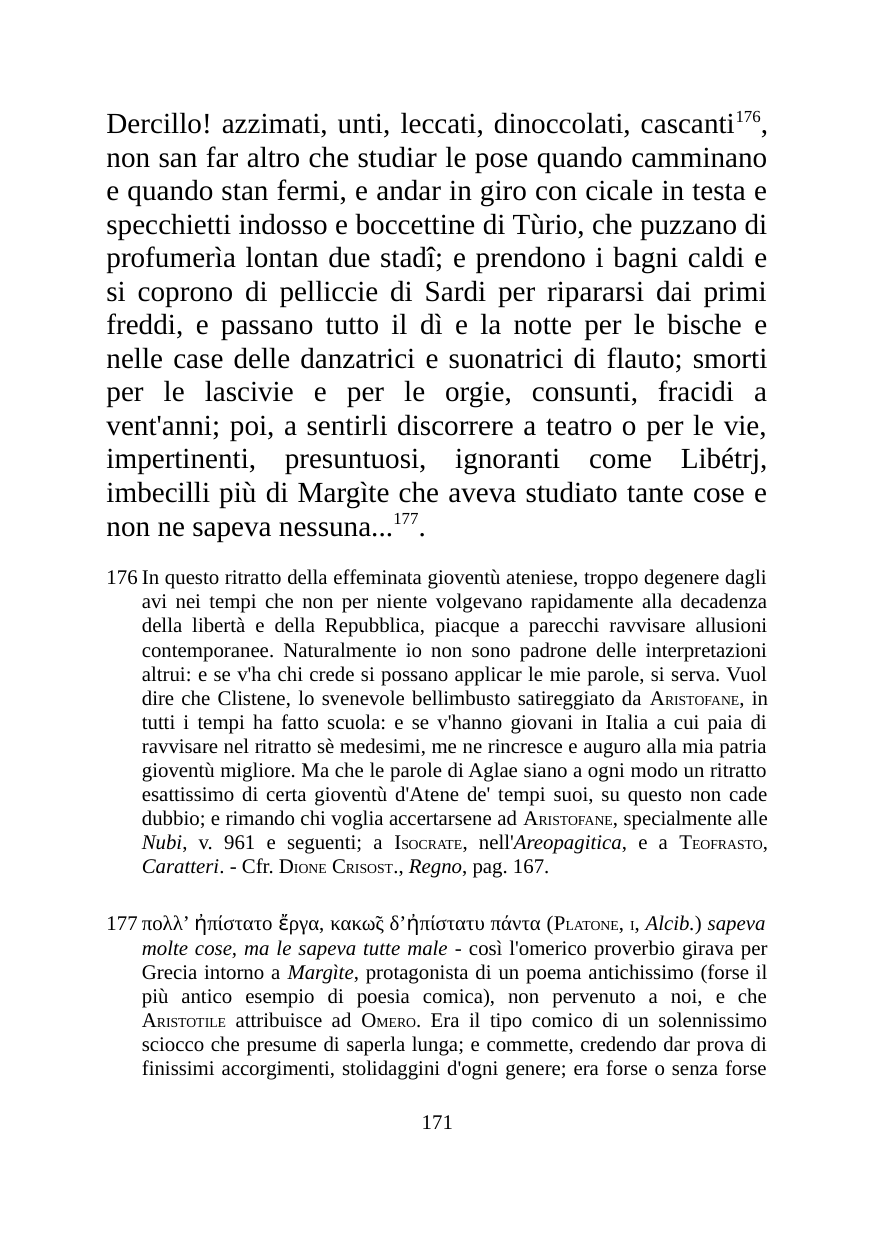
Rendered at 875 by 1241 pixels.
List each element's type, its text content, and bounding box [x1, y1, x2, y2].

text πολλ’ ἠπίστατο ἔργα, κακω̃ς δ’ἠπίστατυ πάντα (Platone, i, Alcib.) sapeva molte cose, ma le sapeva tutte male - così l'omerico proverbio girava per Grecia intorno a Margìte, protagonista di un poema antichissimo (forse il più antico esempio di poesia comica), non pervenuto a noi, e che Aristotile attribuisce ad Omero. Era il tipo comico di un solennissimo sciocco che presume di saperla lunga; e commette, credendo dar prova di finissimi accorgimenti, stolidaggini d'ogni genere; era forse o senza forse [106, 908, 768, 1080]
text In questo ritratto della effeminata gioventù ateniese, troppo degenere dagli avi nei tempi che non per niente volgevano rapidamente alla decadenza della libertà e della Repubblica, piacque a parecchi ravvisare allusioni contemporanee. Naturalmente io non sono padrone delle interpretazioni altrui: e se v'ha chi crede si possano applicar le mie parole, si serva. Vuol dire che Clistene, lo svenevole bellimbusto satireggiato da Aristofane, in tutti i tempi ha fatto scuola: e se v'hanno giovani in Italia a cui paia di ravvisare nel ritratto sè medesimi, me ne rincresce e auguro alla mia patria gioventù migliore. Ma che le parole di Aglae siano a ogni modo un ritratto esattissimo di certa gioventù d'Atene de' tempi suoi, su questo non cade dubbio; e rimando chi voglia accertarsene ad Aristofane, specialmente alle Nubi, v. 961 e seguenti; a Isocrate, nell'Areopagitica, e a Teofrasto, Caratteri. - Cfr. Dione Crisost., Regno, pag. 167. [106, 565, 768, 878]
text Dercillo! azzimati, unti, leccati, dinoccolati, cascanti, non san far altro che studiar le pose quando camminano e quando stan fermi, e andar in giro con cicale in testa e specchietti indosso e boccettine di Tùrio, che puzzano di profumerìa lontan due stadî; e prendono i bagni caldi e si coprono di pelliccie di Sardi per ripararsi dai primi freddi, e passano tutto il dì e la notte per le bische e nelle case delle danzatrici e suonatrici di flauto; smorti per le lascivie e per le orgie, consunti, fracidi a vent'anni; poi, a sentirli discorrere a teatro o per le vie, impertinenti, presuntuosi, ignoranti come Libétrj, imbecilli più di Margìte che aveva studiato tante cose e non ne sapeva nessuna.... [106, 106, 768, 542]
